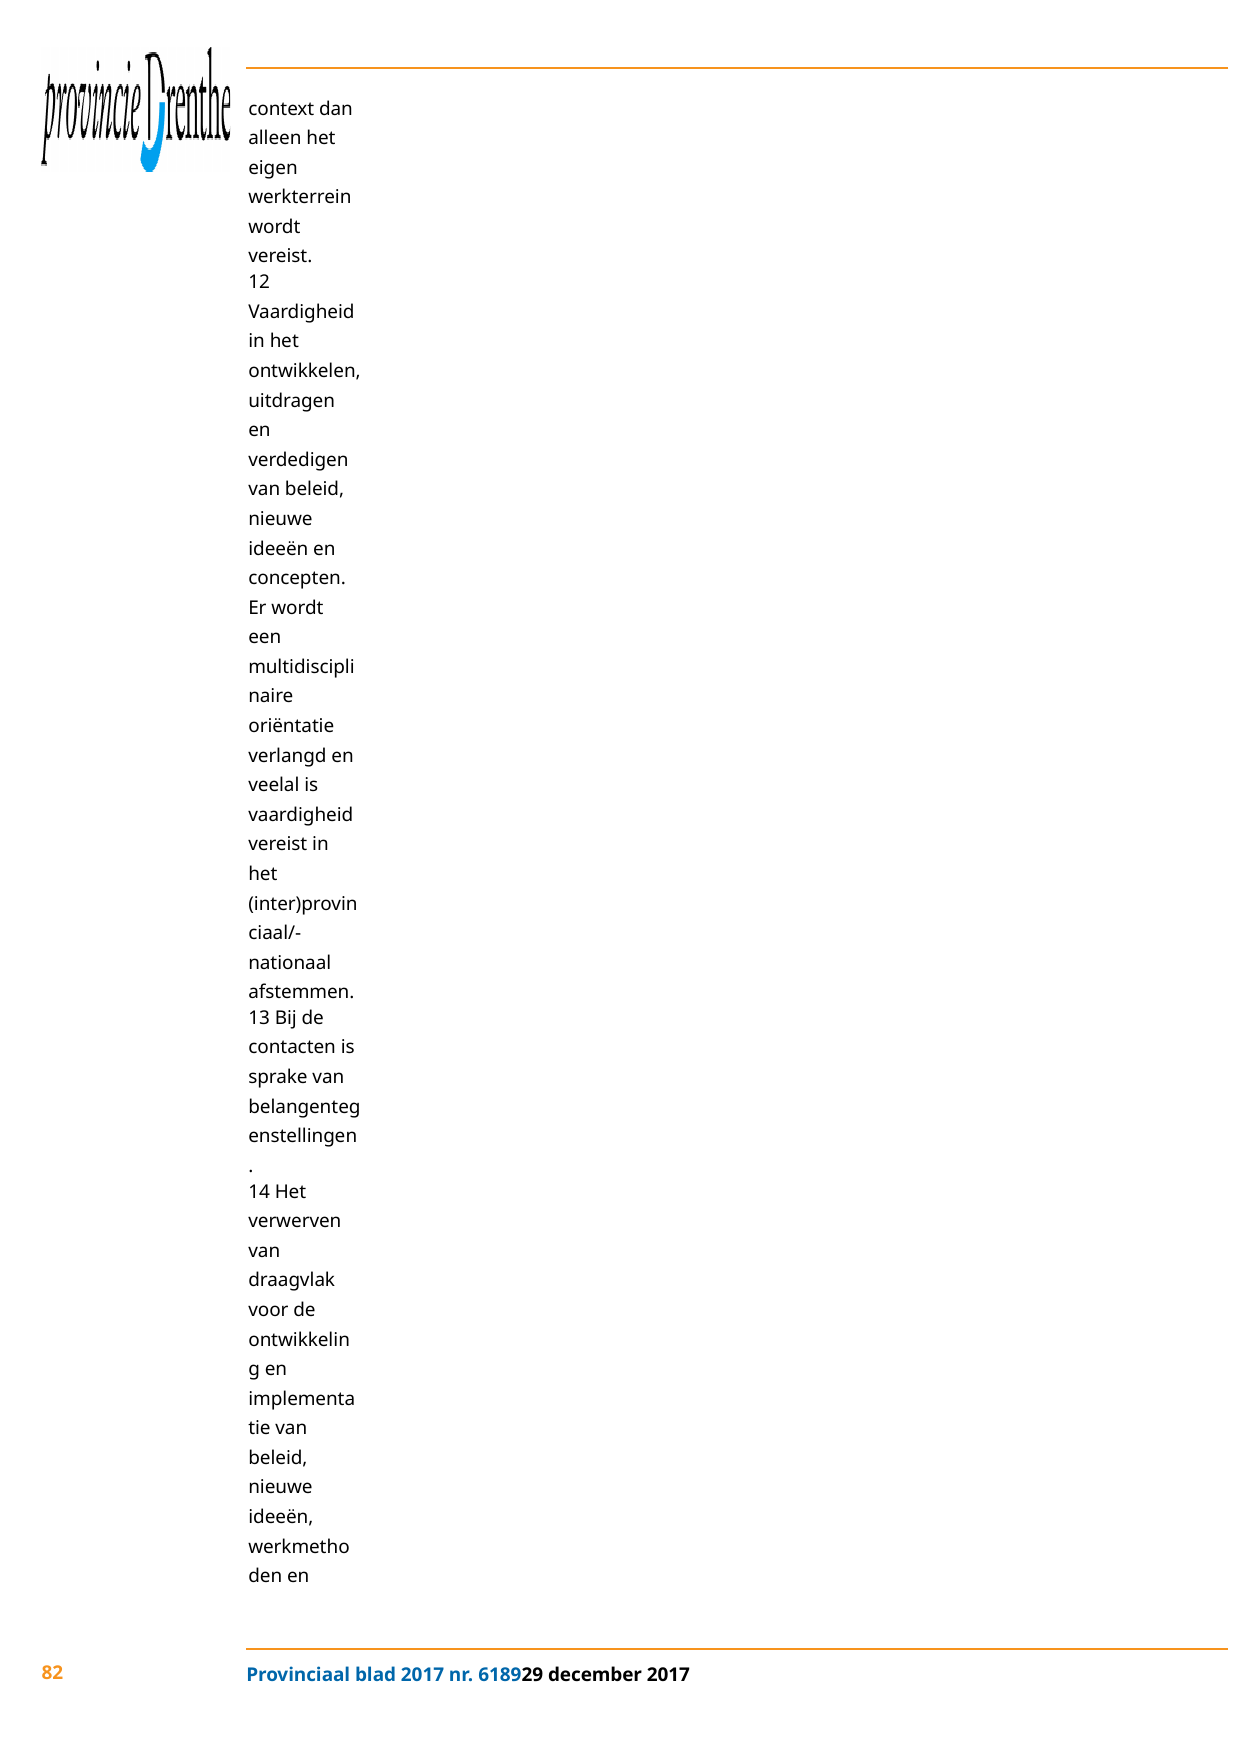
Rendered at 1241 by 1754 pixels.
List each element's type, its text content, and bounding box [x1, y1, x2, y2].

table_cell [474, 95, 587, 268]
table_cell [926, 95, 1038, 268]
table_cell [587, 95, 700, 268]
table_cell [361, 1004, 474, 1178]
table_cell [926, 1004, 1038, 1178]
table_cell [361, 95, 474, 268]
table_cell [1039, 95, 1152, 268]
table_cell [1039, 1178, 1152, 1588]
table_cell [587, 1178, 700, 1588]
table_cell [1039, 1004, 1152, 1178]
table_cell [587, 269, 700, 1004]
table_cell [926, 269, 1038, 1004]
table_cell [700, 95, 813, 268]
table_cell [813, 1004, 926, 1178]
table_cell [813, 1178, 926, 1588]
table_cell 12 Vaardigheid in het ontwikkelen, uitdragen en verdedigen van beleid, nieuwe ideeën en concepten. Er wordt een multidisciplinaire oriëntatie verlangd en veelal is vaardigheid vereist in het (inter)provinciaal/-nationaal afstemmen. [248, 269, 361, 1004]
table_cell [700, 269, 813, 1004]
table_cell [474, 269, 587, 1004]
table_cell [813, 269, 926, 1004]
table_cell [361, 269, 474, 1004]
table_cell [474, 1178, 587, 1588]
table_cell [361, 1178, 474, 1588]
picture [41, 47, 231, 172]
table_cell [813, 95, 926, 268]
table_cell 13 Bij de contacten is sprake van belangentegenstellingen. [248, 1004, 361, 1178]
table_cell 14 Het verwerven van draagvlak voor de ontwikkeling en implementatie van beleid, nieuwe ideeën, werkmethoden en [248, 1178, 361, 1588]
table_cell [1039, 269, 1152, 1004]
table_cell [700, 1004, 813, 1178]
table_cell context dan alleen het eigen werkterrein wordt vereist. [248, 95, 361, 268]
table_cell [474, 1004, 587, 1178]
table_cell [926, 1178, 1038, 1588]
table_cell [700, 1178, 813, 1588]
table_cell [587, 1004, 700, 1178]
